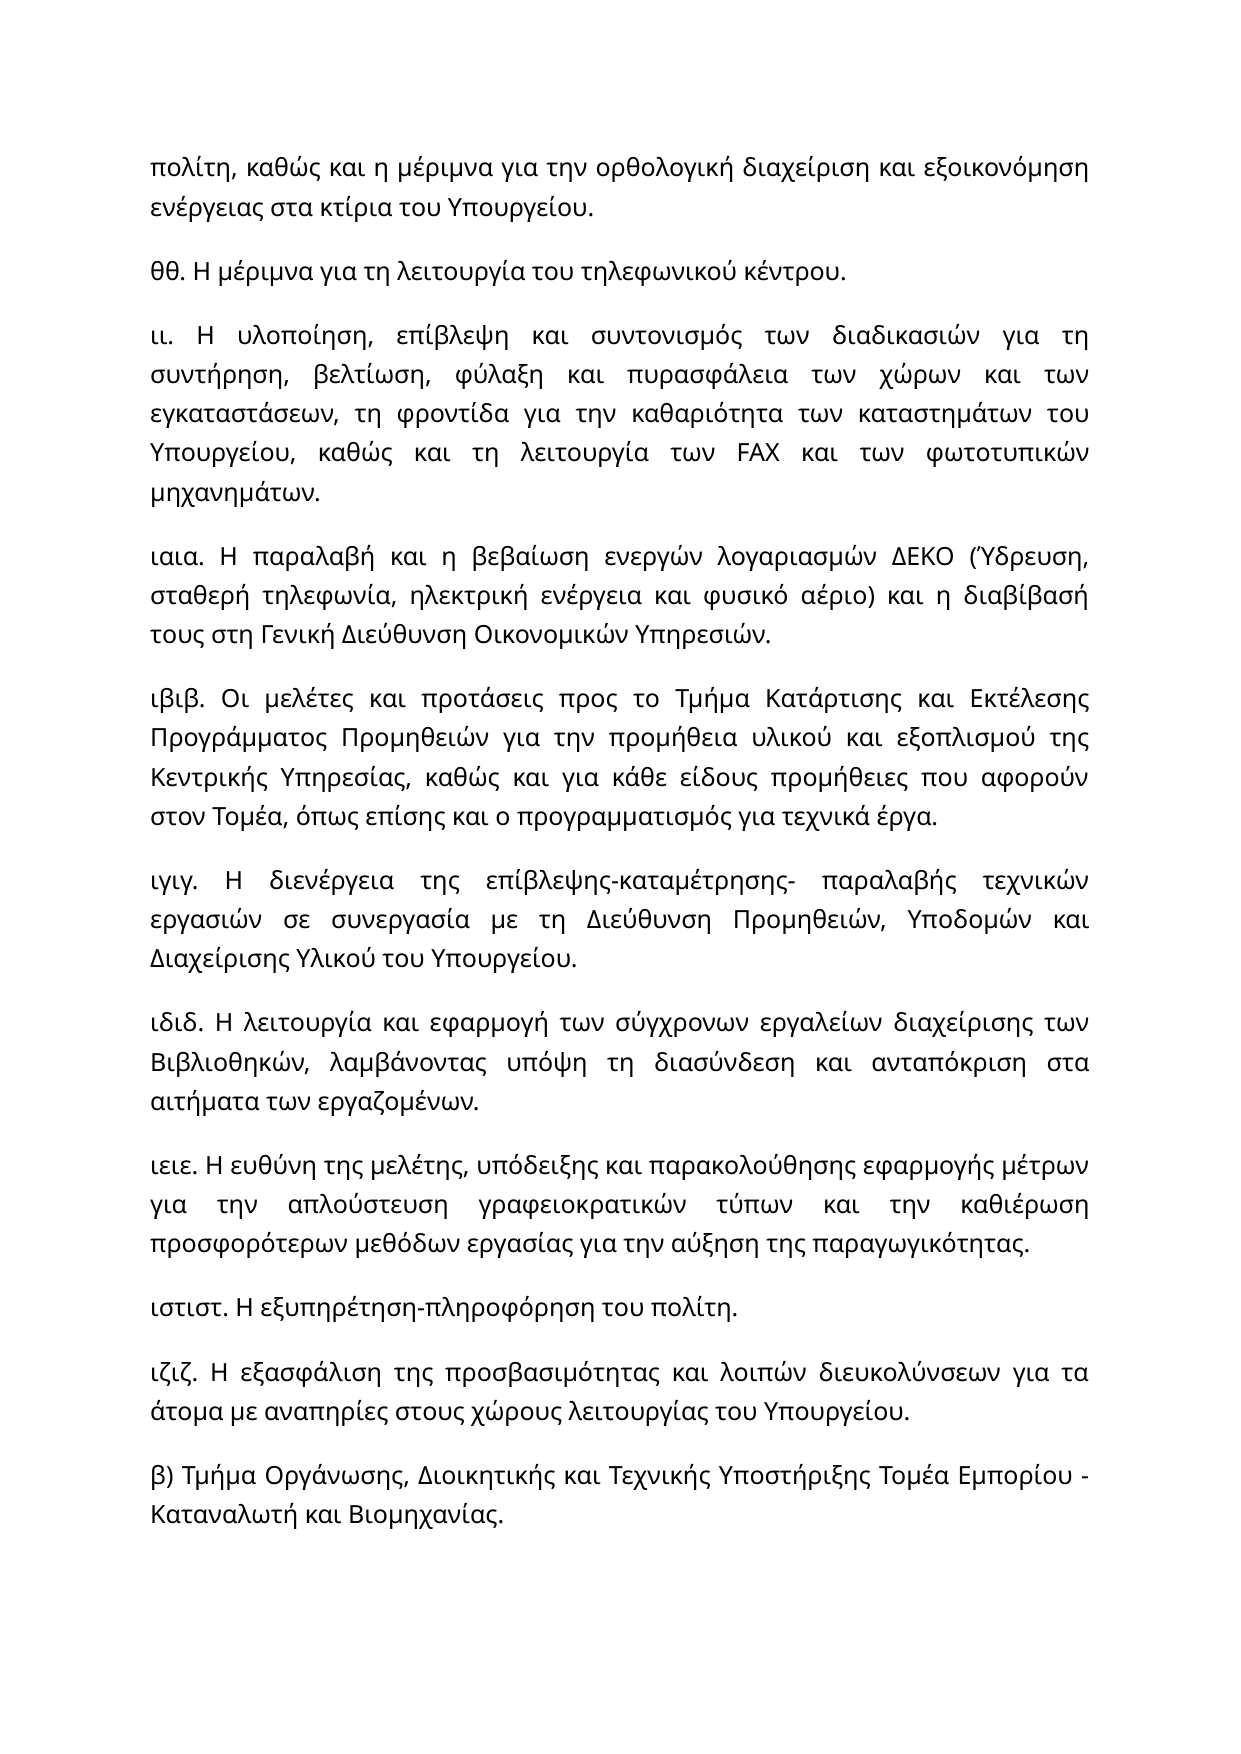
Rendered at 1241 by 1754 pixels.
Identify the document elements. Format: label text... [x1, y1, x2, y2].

text ιστιστ. Η εξυπηρέτηση-πληροφόρηση του πολίτη. [150, 1290, 1090, 1324]
text ιβιβ. Οι μελέτες και προτάσεις προς το Τμήμα Κατάρτισης και Εκτέλεσης Προγράμματος Προμηθειών για την προμήθεια υλικού και εξοπλισμού της Κεντρικής Υπηρεσίας, καθώς και για κάθε είδους προμήθειες που αφορούν στον Τομέα, όπως επίσης και ο προγραμματισμός για τεχνικά έργα. [150, 681, 1090, 832]
text ιειε. Η ευθύνη της μελέτης, υπόδειξης και παρακολούθησης εφαρμογής μέτρων για την απλούστευση γραφειοκρατικών τύπων και την καθιέρωση προσφορότερων μεθόδων εργασίας για την αύξηση της παραγωγικότητας. [150, 1147, 1090, 1260]
text ιγιγ. Η διενέργεια της επίβλεψης-καταμέτρησης- παραλαβής τεχνικών εργασιών σε συνεργασία με τη Διεύθυνση Προμηθειών, Υποδομών και Διαχείρισης Υλικού του Υπουργείου. [150, 862, 1090, 975]
text ιδιδ. Η λειτουργία και εφαρμογή των σύγχρονων εργαλείων διαχείρισης των Βιβλιοθηκών, λαμβάνοντας υπόψη τη διασύνδεση και ανταπόκριση στα αιτήματα των εργαζομένων. [150, 1005, 1090, 1117]
text πολίτη, καθώς και η μέριμνα για την ορθολογική διαχείριση και εξοικονόμηση ενέργειας στα κτίρια του Υπουργείου. [150, 150, 1090, 223]
text θθ. Η μέριμνα για τη λειτουργία του τηλεφωνικού κέντρου. [150, 253, 1090, 287]
text ιαια. Η παραλαβή και η βεβαίωση ενεργών λογαριασμών ΔΕΚΟ (Ύδρευση, σταθερή τηλεφωνία, ηλεκτρική ενέργεια και φυσικό αέριο) και η διαβίβασή τους στη Γενική Διεύθυνση Οικονομικών Υπηρεσιών. [150, 538, 1090, 651]
text ιζιζ. Η εξασφάλιση της προσβασιμότητας και λοιπών διευκολύνσεων για τα άτομα με αναπηρίες στους χώρους λειτουργίας του Υπουργείου. [150, 1354, 1090, 1427]
text β) Τμήμα Οργάνωσης, Διοικητικής και Τεχνικής Υποστήριξης Τομέα Εμπορίου - Καταναλωτή και Βιομηχανίας. [150, 1457, 1090, 1531]
text ιι. Η υλοποίηση, επίβλεψη και συντονισμός των διαδικασιών για τη συντήρηση, βελτίωση, φύλαξη και πυρασφάλεια των χώρων και των εγκαταστάσεων, τη φροντίδα για την καθαριότητα των καταστημάτων του Υπουργείου, καθώς και τη λειτουργία των FAX και των φωτοτυπικών μηχανημάτων. [150, 317, 1090, 508]
